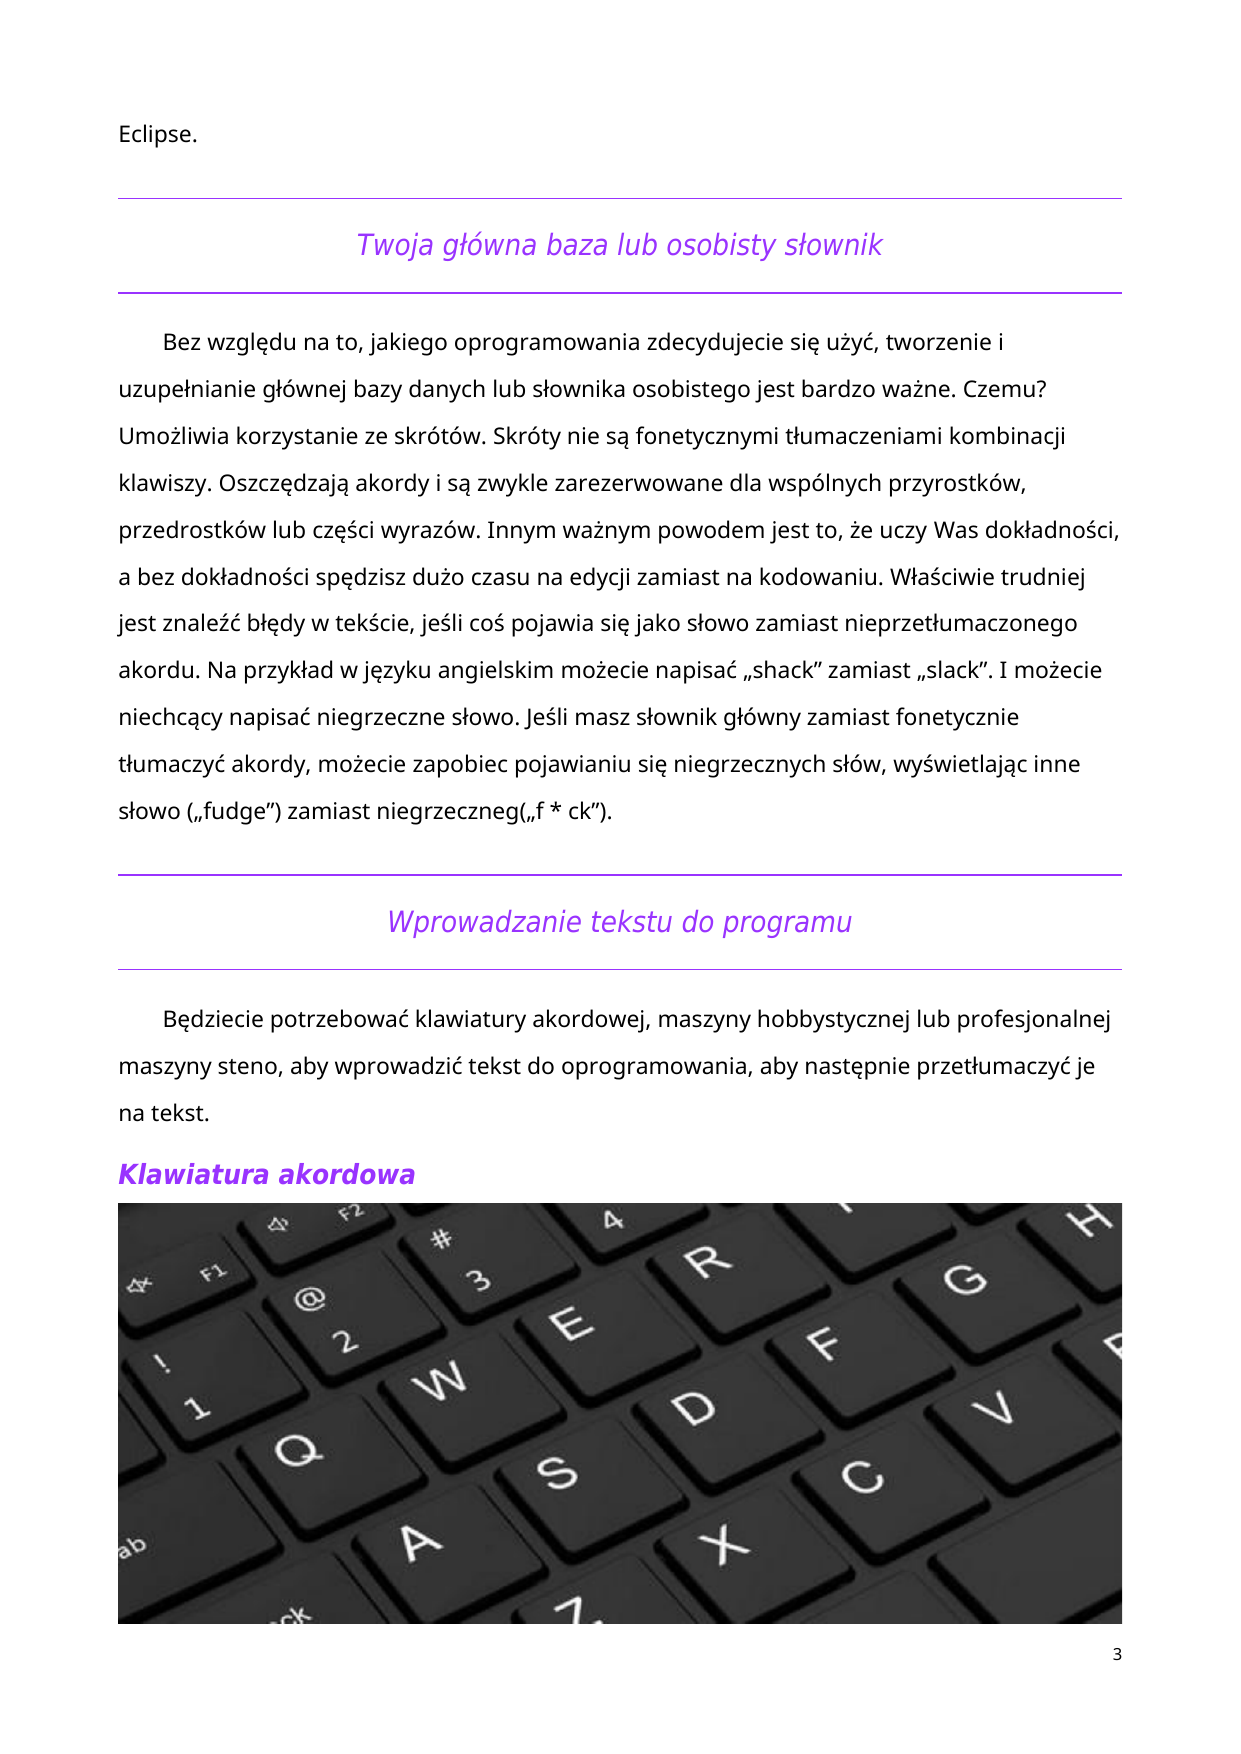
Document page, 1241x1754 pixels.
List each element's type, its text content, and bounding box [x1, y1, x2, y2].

text Będziecie potrzebować klawiatury akordowej, maszyny hobbystycznej lub profesjonalnej maszyny steno, aby wprowadzić tekst do oprogramowania, aby następnie przetłumaczyć je na tekst. [118, 1003, 1122, 1128]
picture [118, 1203, 1123, 1624]
text Eclipse. [118, 118, 1122, 149]
subtitle Wprowadzanie tekstu do programu [118, 876, 1122, 969]
subtitle Klawiatura akordowa [118, 1159, 1122, 1191]
text Bez względu na to, jakiego oprogramowania zdecydujecie się użyć, tworzenie i uzupełnianie głównej bazy danych lub słownika osobistego jest bardzo ważne. Czemu? Umożliwia korzystanie ze skrótów. Skróty nie są fonetycznymi tłumaczeniami kombinacji klawiszy. Oszczędzają akordy i są zwykle zarezerwowane dla wspólnych przyrostków, przedrostków lub części wyrazów. Innym ważnym powodem jest to, że uczy Was dokładności, a bez dokładności spędzisz dużo czasu na edycji zamiast na kodowaniu. Właściwie trudniej jest znaleźć błędy w tekście, jeśli coś pojawia się jako słowo zamiast nieprzetłumaczonego akordu. Na przykład w języku angielskim możecie napisać „shack” zamiast „slack”. I możecie niechcący napisać niegrzeczne słowo. Jeśli masz słownik główny zamiast fonetycznie tłumaczyć akordy, możecie zapobiec pojawianiu się niegrzecznych słów, wyświetlając inne słowo („fudge”) zamiast niegrzeczneg(„f * ck”). [118, 326, 1122, 826]
subtitle Twoja główna baza lub osobisty słownik [118, 199, 1122, 292]
